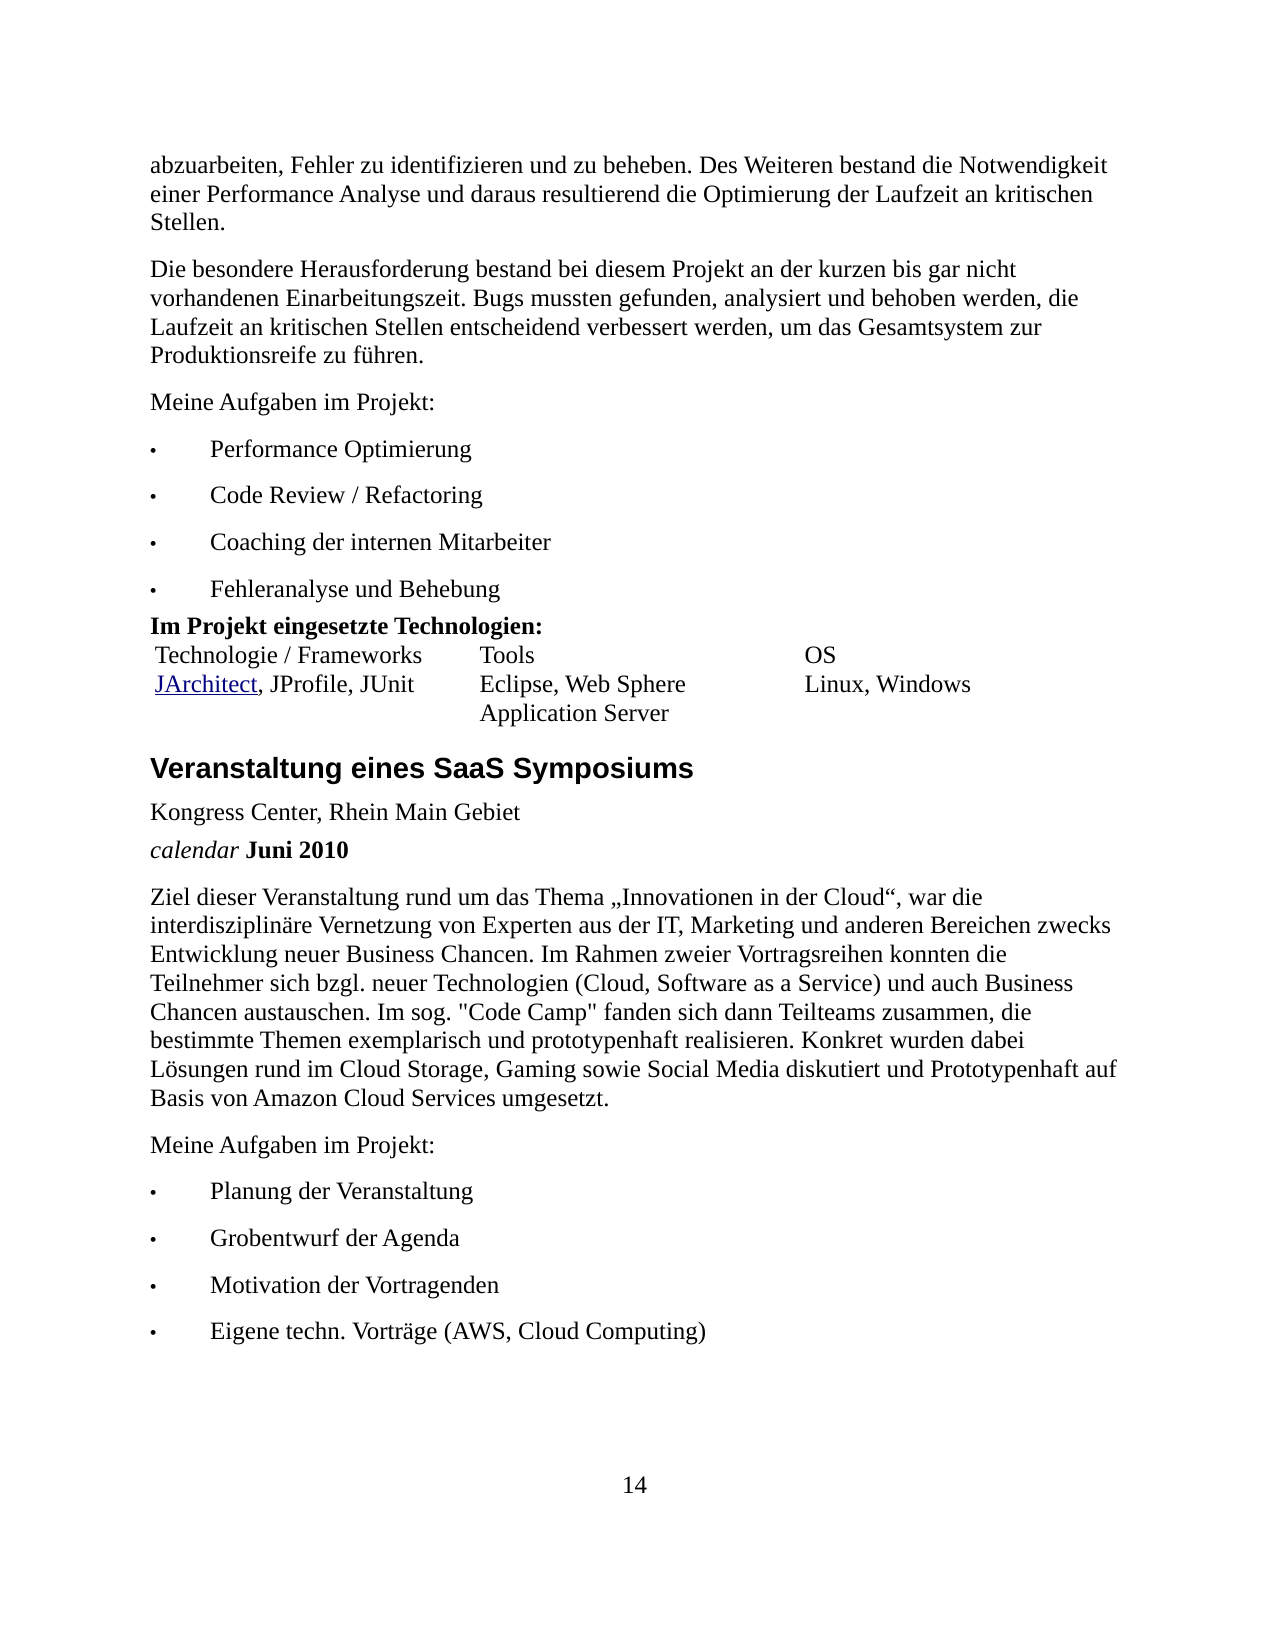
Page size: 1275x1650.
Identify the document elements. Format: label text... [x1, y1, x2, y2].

list Planung der Veranstaltung [150, 1176, 1125, 1205]
table_cell Eclipse, Web Sphere Application Server [475, 669, 800, 726]
text Meine Aufgaben im Projekt: [150, 387, 1125, 416]
table_cell JArchitect, JProfile, JUnit [150, 669, 475, 726]
list Coaching der internen Mitarbeiter [150, 527, 1125, 556]
list Eigene techn. Vorträge (AWS, Cloud Computing) [150, 1316, 1125, 1345]
list Fehleranalyse und Behebung [150, 574, 1125, 602]
list Motivation der Vortragenden [150, 1270, 1125, 1298]
text Meine Aufgaben im Projekt: [150, 1130, 1125, 1158]
text Ziel dieser Veranstaltung rund um das Thema „Innovationen in der Cloud“, war die interdisziplinäre Vernetzung von Experten aus der IT, Marketing und anderen Bereichen zwecks Entwicklung neuer Business Chancen. Im Rahmen zweier Vortragsreihen konnten die Teilnehmer sich bzgl. neuer Technologien (Cloud, Software as a Service) und auch Business Chancen austauschen. Im sog. "Code Camp" fanden sich dann Teilteams zusammen, die bestimmte Themen exemplarisch und prototypenhaft realisieren. Konkret wurden dabei Lösungen rund im Cloud Storage, Gaming sowie Social Media diskutiert und Prototypenhaft auf Basis von Amazon Cloud Services umgesetzt. [150, 882, 1125, 1112]
list Grobentwurf der Agenda [150, 1223, 1125, 1252]
table_header Tools [475, 640, 800, 669]
text Im Projekt eingesetzte Technologien: [150, 611, 1125, 640]
text Die besondere Herausforderung bestand bei diesem Projekt an der kurzen bis gar nicht vorhandenen Einarbeitungszeit. Bugs mussten gefunden, analysiert und behoben werden, die Laufzeit an kritischen Stellen entscheidend verbessert werden, um das Gesamtsystem zur Produktionsreife zu führen. [150, 254, 1125, 369]
text calendar Juni 2010 [150, 835, 1125, 864]
subtitle Veranstaltung eines SaaS Symposiums [150, 751, 1125, 785]
list Code Review / Refactoring [150, 480, 1125, 509]
table_cell Linux, Windows [800, 669, 1125, 726]
table_header Technologie / Frameworks [150, 640, 475, 669]
text Kongress Center, Rhein Main Gebiet [150, 797, 1125, 826]
list Performance Optimierung [150, 434, 1125, 462]
table_header OS [800, 640, 1125, 669]
text abzuarbeiten, Fehler zu identifizieren und zu beheben. Des Weiteren bestand die Notwendigkeit einer Performance Analyse und daraus resultierend die Optimierung der Laufzeit an kritischen Stellen. [150, 150, 1125, 236]
